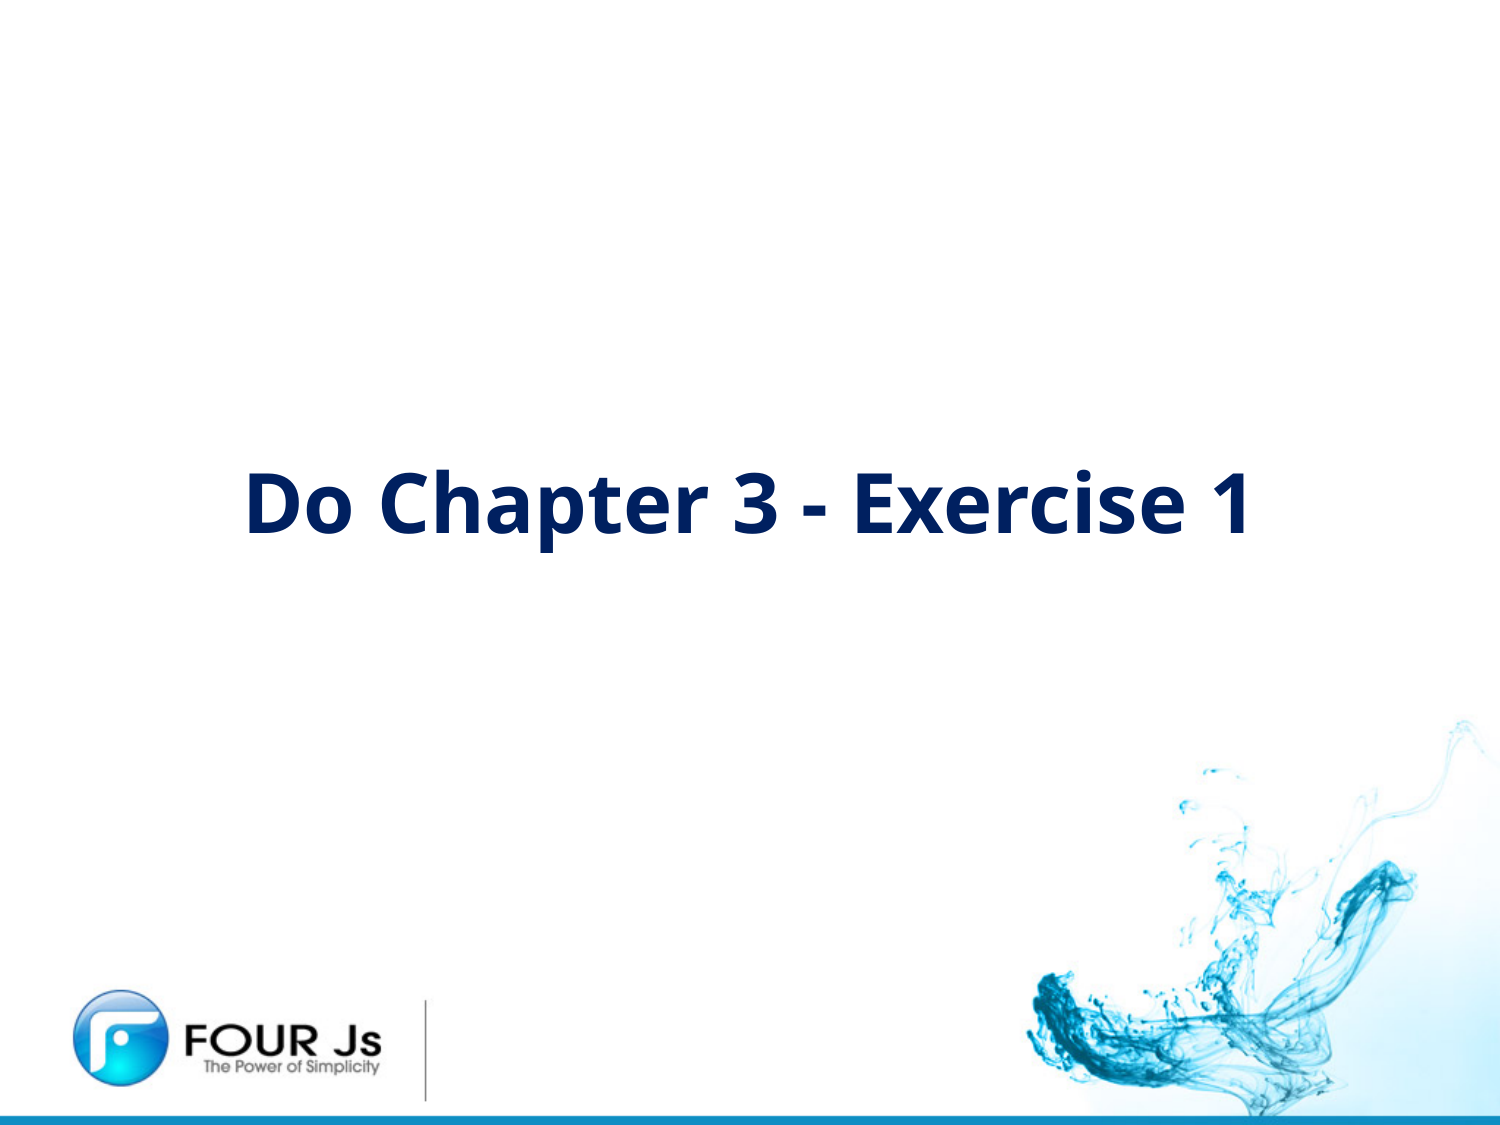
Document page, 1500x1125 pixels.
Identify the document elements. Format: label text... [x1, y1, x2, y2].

title Do Chapter 3 - Exercise 1 [112, 337, 1388, 663]
picture [0, 0, 1500, 1117]
